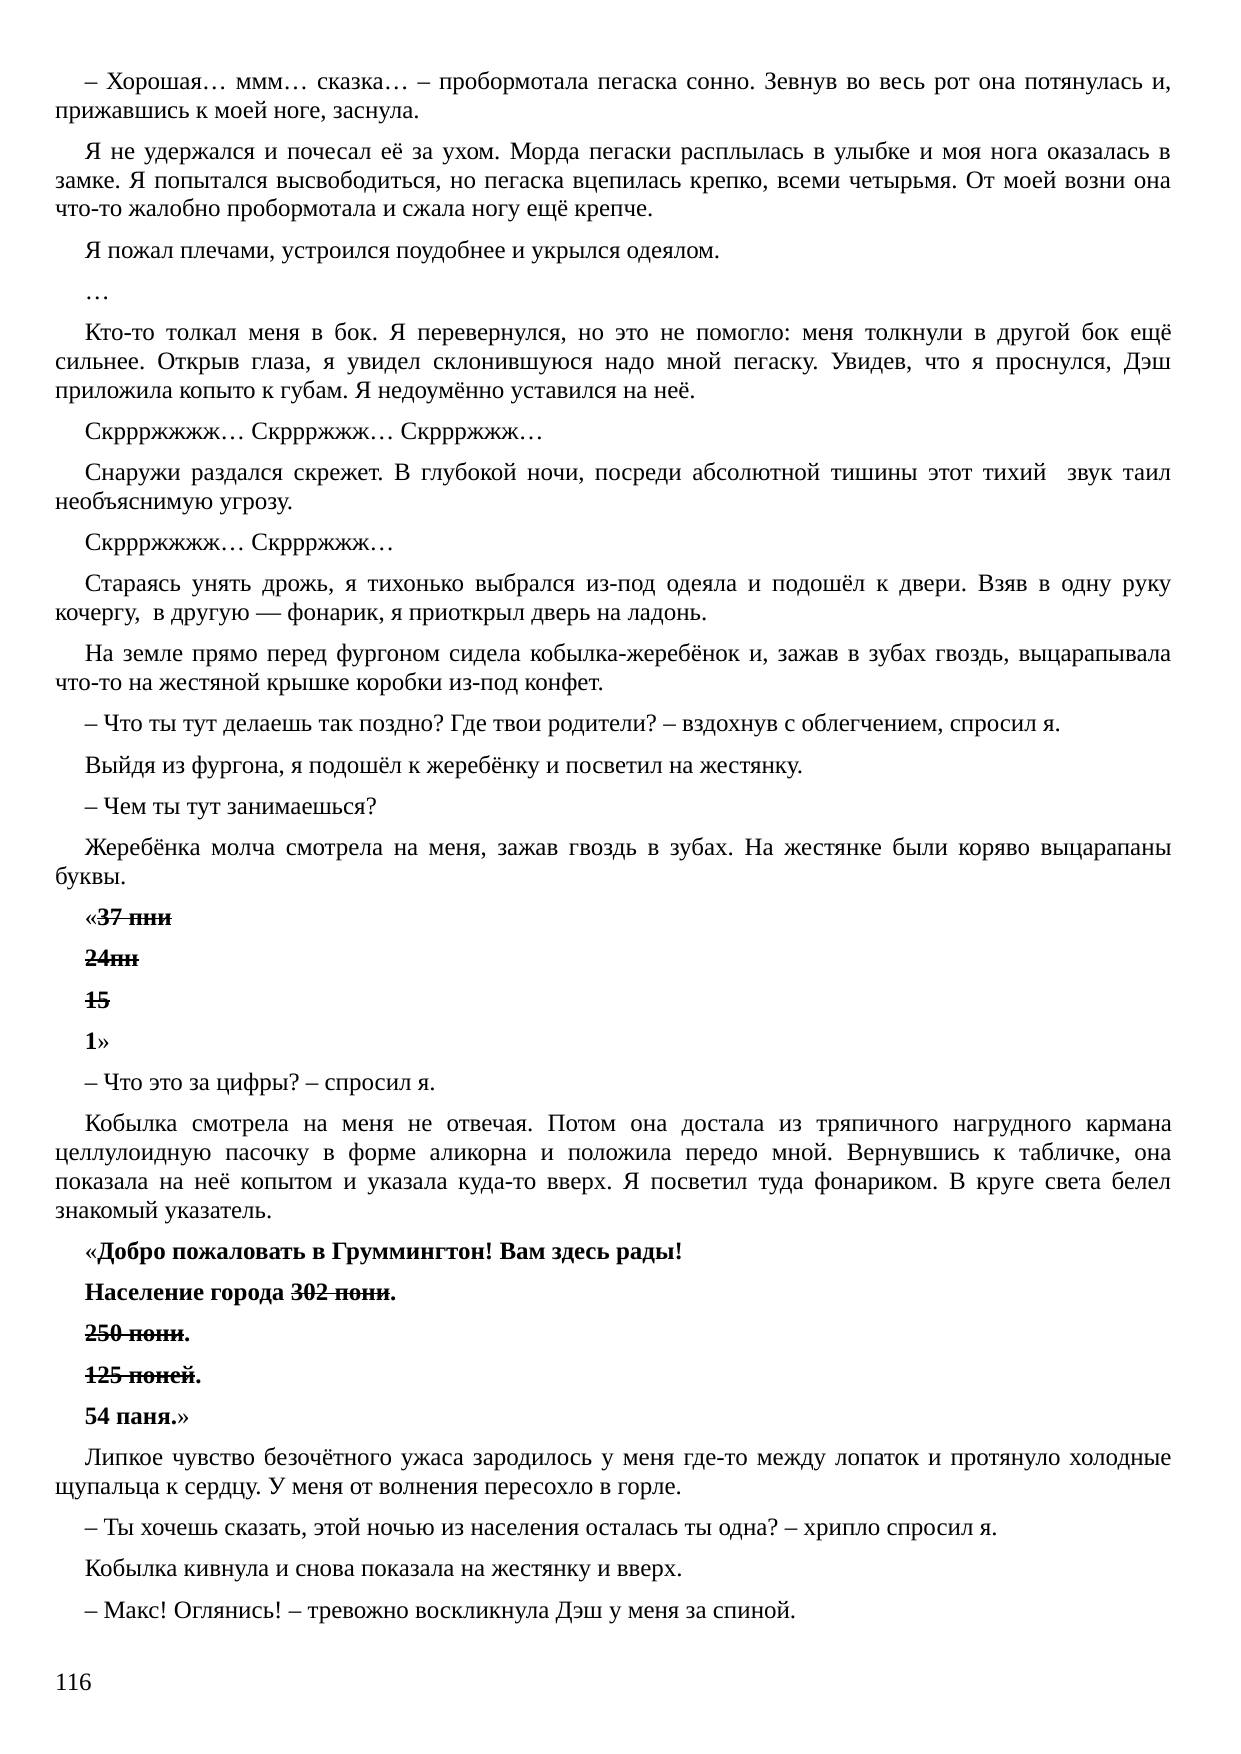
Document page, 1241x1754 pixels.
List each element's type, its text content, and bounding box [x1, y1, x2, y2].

text – Макс! Оглянись! – тревожно воскликнула Дэш у меня за спиной. [55, 1595, 1173, 1623]
text На земле прямо перед фургоном сидела кобылка-жеребёнок и, зажав в зубах гвоздь, выцарапывала что-то на жестяной крышке коробки из-под конфет. [55, 638, 1173, 696]
text Выйдя из фургона, я подошёл к жеребёнку и посветил на жестянку. [55, 750, 1173, 778]
text … [55, 276, 1173, 305]
text Я пожал плечами, устроился поудобнее и укрылся одеялом. [55, 235, 1173, 263]
text – Что ты тут делаешь так поздно? Где твои родители? – вздохнув с облегчением, спросил я. [55, 708, 1173, 737]
text Стараясь унять дрожь, я тихонько выбрался из-под одеяла и подошёл к двери. Взяв в одну руку кочергу, в другую — фонарик, я приоткрыл дверь на ладонь. [55, 568, 1173, 626]
text – Хорошая… ммм… сказка… – пробормотала пегаска сонно. Зевнув во весь рот она потянулась и, прижавшись к моей ноге, заснула. [55, 66, 1173, 123]
text 15 [55, 985, 1173, 1013]
text «37 пни [55, 902, 1173, 931]
text 24пн [55, 943, 1173, 972]
text Кобылка кивнула и снова показала на жестянку и вверх. [55, 1553, 1173, 1582]
text Скррржжжж… Скррржжж… Скррржжж… [55, 416, 1173, 445]
text 125 поней. [55, 1360, 1173, 1388]
text Население города 302 пони. [55, 1277, 1173, 1306]
text Снаружи раздался скрежет. В глубокой ночи, посреди абсолютной тишины этот тихий звук таил необъяснимую угрозу. [55, 457, 1173, 515]
text Кобылка смотрела на меня не отвечая. Потом она достала из тряпичного нагрудного кармана целлулоидную пасочку в форме аликорна и положила передо мной. Вернувшись к табличке, она показала на неё копытом и указала куда-то вверх. Я посветил туда фонариком. В круге света белел знакомый указатель. [55, 1108, 1173, 1223]
text Жеребёнка молча смотрела на меня, зажав гвоздь в зубах. На жестянке были коряво выцарапаны буквы. [55, 832, 1173, 890]
text Я не удержался и почесал её за ухом. Морда пегаски расплылась в улыбке и моя нога оказалась в замке. Я попытался высвободиться, но пегаска вцепилась крепко, всеми четырьмя. От моей возни она что-то жалобно пробормотала и сжала ногу ещё крепче. [55, 136, 1173, 222]
text «Добро пожаловать в Груммингтон! Вам здесь рады! [55, 1236, 1173, 1265]
text 1» [55, 1026, 1173, 1055]
text Скррржжжж… Скррржжж… [55, 527, 1173, 556]
text – Ты хочешь сказать, этой ночью из населения осталась ты одна? – хрипло спросил я. [55, 1512, 1173, 1541]
text – Что это за цифры? – спросил я. [55, 1067, 1173, 1096]
text 54 паня.» [55, 1401, 1173, 1430]
text Кто-то толкал меня в бок. Я перевернулся, но это не помогло: меня толкнули в другой бок ещё сильнее. Открыв глаза, я увидел склонившуюся надо мной пегаску. Увидев, что я проснулся, Дэш приложила копыто к губам. Я недоумённо уставился на неё. [55, 317, 1173, 403]
text – Чем ты тут занимаешься? [55, 791, 1173, 820]
text Липкое чувство безочётного ужаса зародилось у меня где-то между лопаток и протянуло холодные щупальца к сердцу. У меня от волнения пересохло в горле. [55, 1442, 1173, 1500]
text 250 пони. [55, 1318, 1173, 1347]
